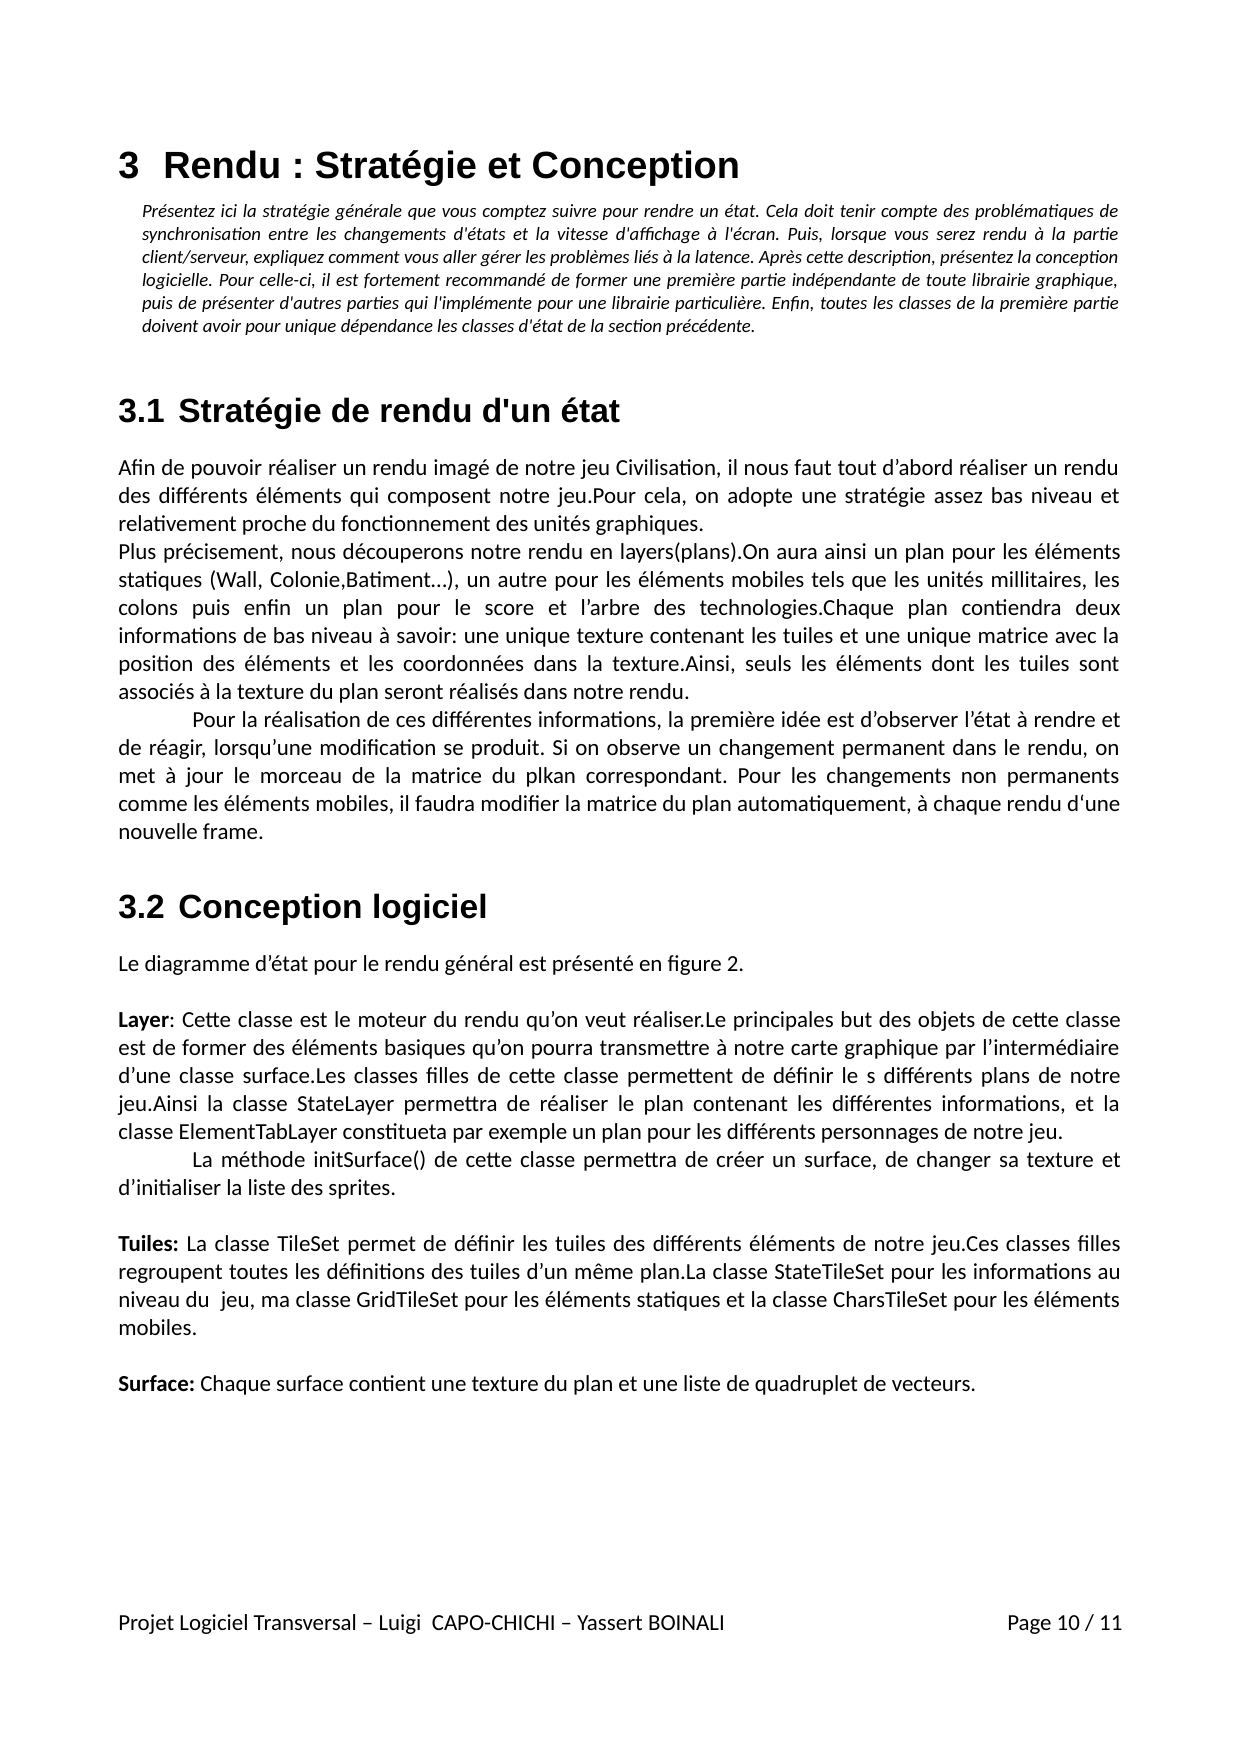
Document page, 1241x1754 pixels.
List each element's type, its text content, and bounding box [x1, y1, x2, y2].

text Tuiles: La classe TileSet permet de définir les tuiles des différents éléments de notre jeu.Ces classes filles regroupent toutes les définitions des tuiles d’un même plan.La classe StateTileSet pour les informations au niveau du jeu, ma classe GridTileSet pour les éléments statiques et la classe CharsTileSet pour les éléments mobiles. [118, 1229, 1122, 1341]
text Layer: Cette classe est le moteur du rendu qu’on veut réaliser.Le principales but des objets de cette classe est de former des éléments basiques qu’on pourra transmettre à notre carte graphique par l’intermédiaire d’une classe surface.Les classes filles de cette classe permettent de définir le s différents plans de notre jeu.Ainsi la classe StateLayer permettra de réaliser le plan contenant les différentes informations, et la classe ElementTabLayer constitueta par exemple un plan pour les différents personnages de notre jeu. [118, 1005, 1122, 1145]
subtitle Stratégie de rendu d'un état [118, 391, 1122, 429]
text Surface: Chaque surface contient une texture du plan et une liste de quadruplet de vecteurs. [118, 1369, 1122, 1397]
text Présentez ici la stratégie générale que vous comptez suivre pour rendre un état. Cela doit tenir compte des problématiques de synchronisation entre les changements d'états et la vitesse d'affichage à l'écran. Puis, lorsque vous serez rendu à la partie client/serveur, expliquez comment vous aller gérer les problèmes liés à la latence. Après cette description, présentez la conception logicielle. Pour celle-ci, il est fortement recommandé de former une première partie indépendante de toute librairie graphique, puis de présenter d'autres parties qui l'implémente pour une librairie particulière. Enfin, toutes les classes de la première partie doivent avoir pour unique dépendance les classes d'état de la section précédente. [142, 199, 1122, 337]
text Afin de pouvoir réaliser un rendu imagé de notre jeu Civilisation, il nous faut tout d’abord réaliser un rendu des différents éléments qui composent notre jeu.Pour cela, on adopte une stratégie assez bas niveau et relativement proche du fonctionnement des unités graphiques. [118, 453, 1122, 537]
text La méthode initSurface() de cette classe permettra de créer un surface, de changer sa texture et d’initialiser la liste des sprites. [118, 1145, 1122, 1201]
text Plus précisement, nous découperons notre rendu en layers(plans).On aura ainsi un plan pour les éléments statiques (Wall, Colonie,Batiment…), un autre pour les éléments mobiles tels que les unités millitaires, les colons puis enfin un plan pour le score et l’arbre des technologies.Chaque plan contiendra deux informations de bas niveau à savoir: une unique texture contenant les tuiles et une unique matrice avec la position des éléments et les coordonnées dans la texture.Ainsi, seuls les éléments dont les tuiles sont associés à la texture du plan seront réalisés dans notre rendu. [118, 537, 1122, 705]
subtitle Rendu : Stratégie et Conception [118, 143, 1122, 187]
text Le diagramme d’état pour le rendu général est présenté en figure 2. [118, 949, 1122, 977]
subtitle Conception logiciel [118, 886, 1122, 925]
text Pour la réalisation de ces différentes informations, la première idée est d’observer l’état à rendre et de réagir, lorsqu’une modification se produit. Si on observe un changement permanent dans le rendu, on met à jour le morceau de la matrice du plkan correspondant. Pour les changements non permanents comme les éléments mobiles, il faudra modifier la matrice du plan automatiquement, à chaque rendu d‘une nouvelle frame. [118, 705, 1122, 845]
